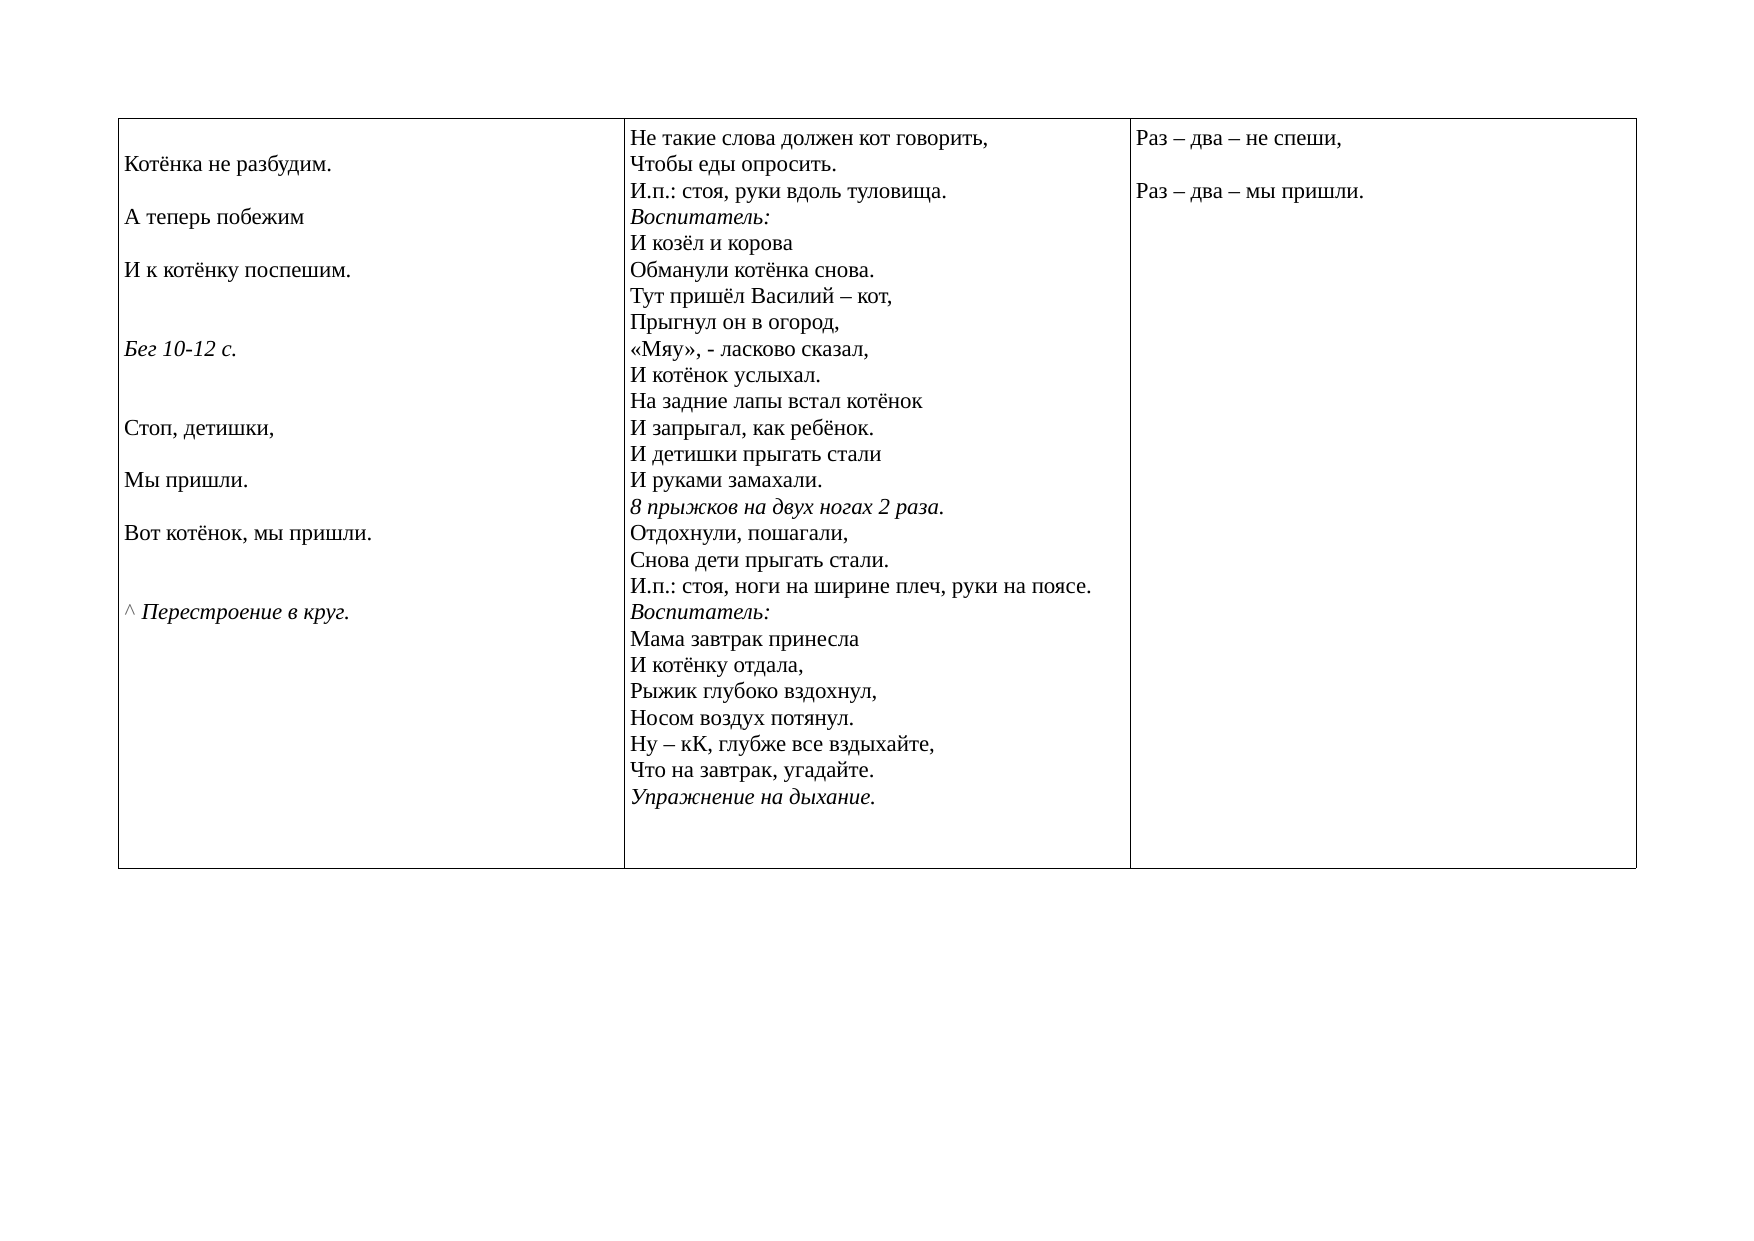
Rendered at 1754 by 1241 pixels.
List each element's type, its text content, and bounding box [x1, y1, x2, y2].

table_cell Не такие слова должен кот говорить, Чтобы еды опросить. И.п.: стоя, руки вдоль туловища. Воспитатель: И козёл и корова Обманули котёнка снова. Тут пришёл Василий – кот, Прыгнул он в огород, «Мяу», - ласково сказал, И котёнок услыхал. На задние лапы встал котёнок И запрыгал, как ребёнок. И детишки прыгать стали И руками замахали. 8 прыжков на двух ногах 2 раза. Отдохнули, пошагали, Снова дети прыгать стали. И.п.: стоя, ноги на ширине плеч, руки на поясе. Воспитатель: Мама завтрак принесла И котёнку отдала, Рыжик глубоко вздохнул, Носом воздух потянул. Ну – кК, глубже все вздыхайте, Что на завтрак, угадайте. Упражнение на дыхание. [625, 119, 1130, 868]
table_cell Раз – два – не спеши, Раз – два – мы пришли. [1131, 119, 1636, 868]
table_cell Котёнка не разбудим. А теперь побежим И к котёнку поспешим. Бег 10-12 с. Стоп, детишки, Мы пришли. Вот котёнок, мы пришли. ^ Перестроение в круг. [119, 119, 624, 868]
